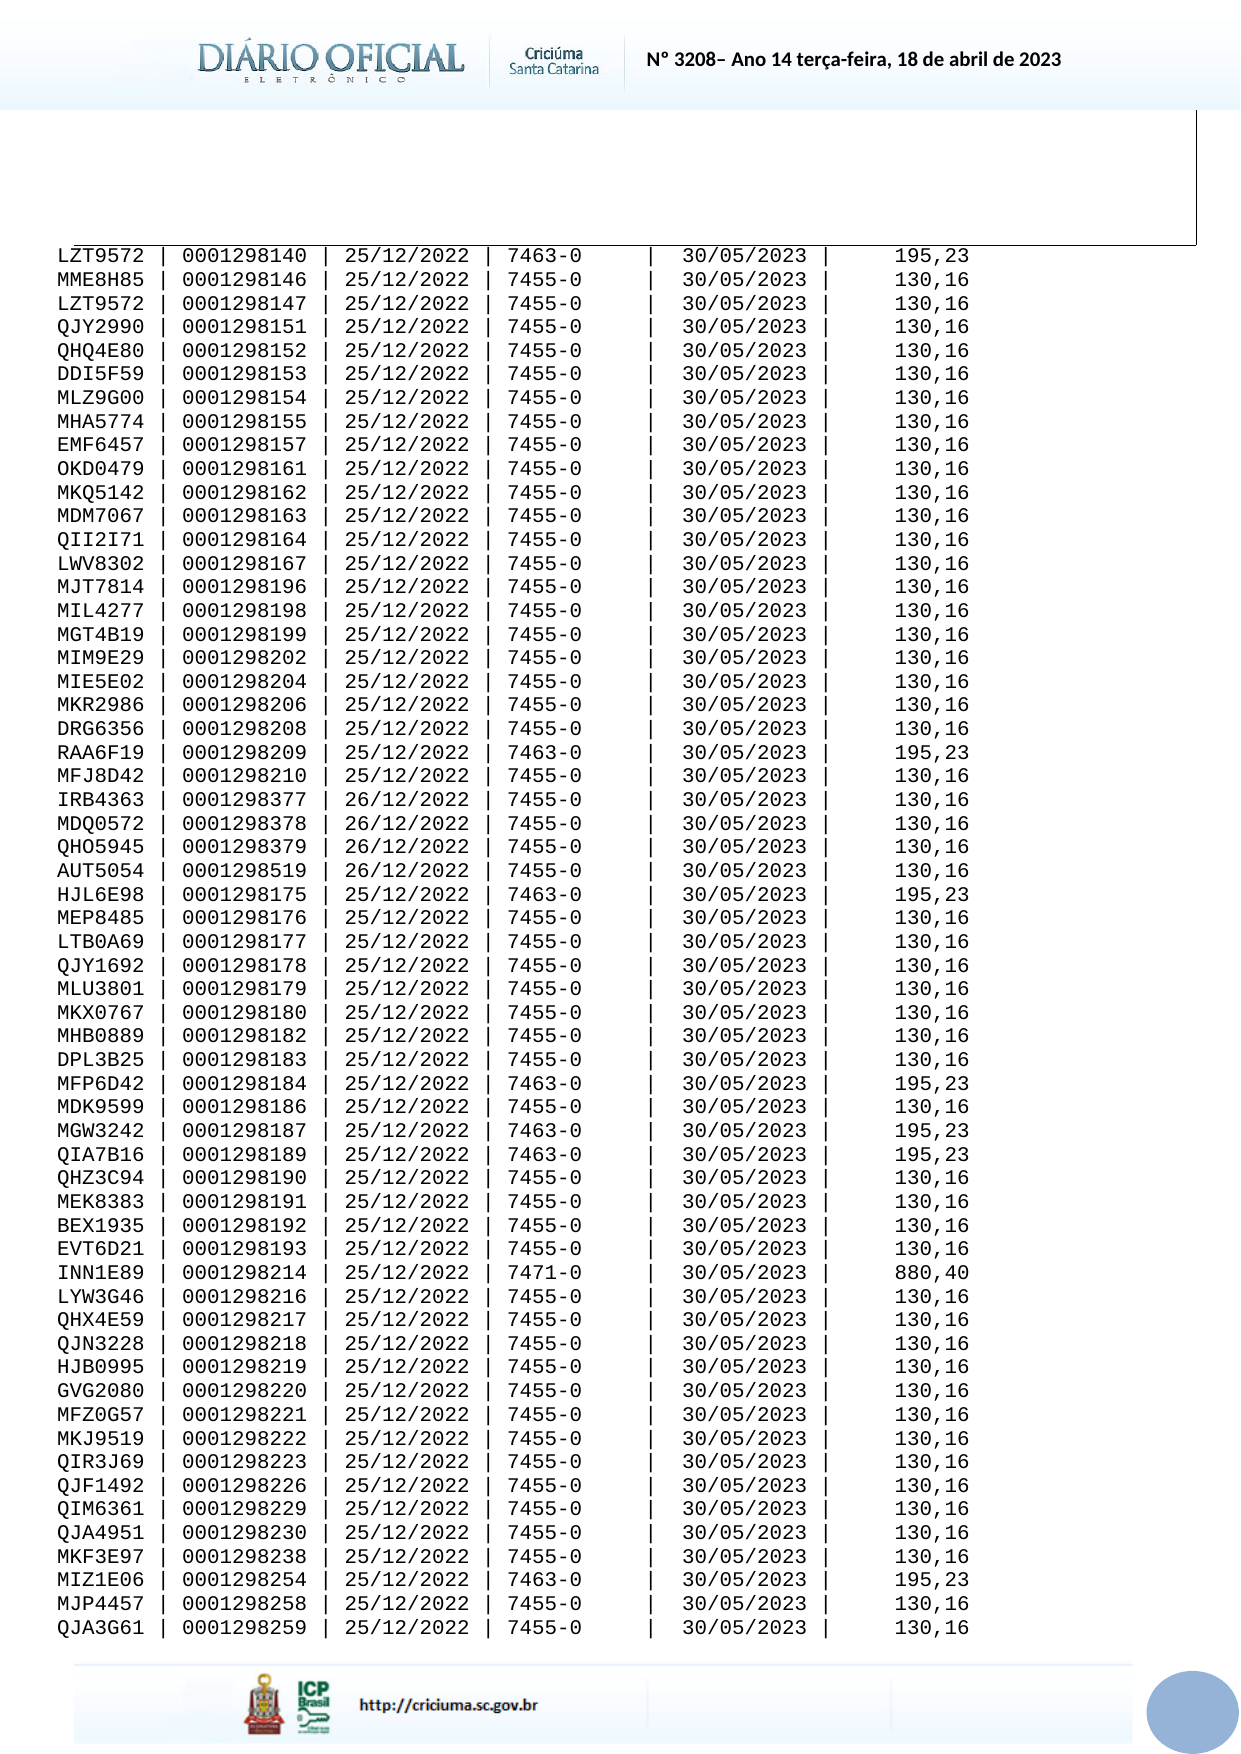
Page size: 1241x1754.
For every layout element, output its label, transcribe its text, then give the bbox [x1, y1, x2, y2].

text QJN3228 | 0001298218 | 25/12/2022 | 7455-0 | 30/05/2023 | 130,16 [44, 1333, 1196, 1357]
text MME8H85 | 0001298146 | 25/12/2022 | 7455-0 | 30/05/2023 | 130,16 [44, 269, 1196, 292]
text QIA7B16 | 0001298189 | 25/12/2022 | 7463-0 | 30/05/2023 | 195,23 [44, 1144, 1196, 1167]
text MDK9599 | 0001298186 | 25/12/2022 | 7455-0 | 30/05/2023 | 130,16 [44, 1096, 1196, 1120]
text QJY1692 | 0001298178 | 25/12/2022 | 7455-0 | 30/05/2023 | 130,16 [44, 954, 1196, 978]
text MIM9E29 | 0001298202 | 25/12/2022 | 7455-0 | 30/05/2023 | 130,16 [44, 647, 1196, 671]
text RAA6F19 | 0001298209 | 25/12/2022 | 7463-0 | 30/05/2023 | 195,23 [44, 742, 1196, 765]
text QJA4951 | 0001298230 | 25/12/2022 | 7455-0 | 30/05/2023 | 130,16 [44, 1522, 1196, 1546]
text MKF3E97 | 0001298238 | 25/12/2022 | 7455-0 | 30/05/2023 | 130,16 [44, 1546, 1196, 1569]
text EVT6D21 | 0001298193 | 25/12/2022 | 7455-0 | 30/05/2023 | 130,16 [44, 1238, 1196, 1262]
text LYW3G46 | 0001298216 | 25/12/2022 | 7455-0 | 30/05/2023 | 130,16 [44, 1286, 1196, 1309]
text MHA5774 | 0001298155 | 25/12/2022 | 7455-0 | 30/05/2023 | 130,16 [44, 411, 1196, 434]
text MDQ0572 | 0001298378 | 26/12/2022 | 7455-0 | 30/05/2023 | 130,16 [44, 813, 1196, 836]
text OKD0479 | 0001298161 | 25/12/2022 | 7455-0 | 30/05/2023 | 130,16 [44, 458, 1196, 482]
text IRB4363 | 0001298377 | 26/12/2022 | 7455-0 | 30/05/2023 | 130,16 [44, 789, 1196, 813]
text INN1E89 | 0001298214 | 25/12/2022 | 7471-0 | 30/05/2023 | 880,40 [44, 1262, 1196, 1286]
text MKJ9519 | 0001298222 | 25/12/2022 | 7455-0 | 30/05/2023 | 130,16 [44, 1427, 1196, 1451]
text QII2I71 | 0001298164 | 25/12/2022 | 7455-0 | 30/05/2023 | 130,16 [44, 529, 1196, 553]
text AUT5054 | 0001298519 | 26/12/2022 | 7455-0 | 30/05/2023 | 130,16 [44, 860, 1196, 884]
text MIE5E02 | 0001298204 | 25/12/2022 | 7455-0 | 30/05/2023 | 130,16 [44, 671, 1196, 694]
text DRG6356 | 0001298208 | 25/12/2022 | 7455-0 | 30/05/2023 | 130,16 [44, 718, 1196, 742]
text LZT9572 | 0001298147 | 25/12/2022 | 7455-0 | 30/05/2023 | 130,16 [44, 292, 1196, 316]
text QHO5945 | 0001298379 | 26/12/2022 | 7455-0 | 30/05/2023 | 130,16 [44, 836, 1196, 860]
text MLU3801 | 0001298179 | 25/12/2022 | 7455-0 | 30/05/2023 | 130,16 [44, 978, 1196, 1002]
text MKQ5142 | 0001298162 | 25/12/2022 | 7455-0 | 30/05/2023 | 130,16 [44, 482, 1196, 505]
text QHX4E59 | 0001298217 | 25/12/2022 | 7455-0 | 30/05/2023 | 130,16 [44, 1309, 1196, 1333]
text DPL3B25 | 0001298183 | 25/12/2022 | 7455-0 | 30/05/2023 | 130,16 [44, 1049, 1196, 1073]
text MFZ0G57 | 0001298221 | 25/12/2022 | 7455-0 | 30/05/2023 | 130,16 [44, 1404, 1196, 1427]
text QIM6361 | 0001298229 | 25/12/2022 | 7455-0 | 30/05/2023 | 130,16 [44, 1498, 1196, 1522]
text MEP8485 | 0001298176 | 25/12/2022 | 7455-0 | 30/05/2023 | 130,16 [44, 907, 1196, 931]
text QHQ4E80 | 0001298152 | 25/12/2022 | 7455-0 | 30/05/2023 | 130,16 [44, 340, 1196, 363]
text MIZ1E06 | 0001298254 | 25/12/2022 | 7463-0 | 30/05/2023 | 195,23 [44, 1569, 1196, 1593]
text QJY2990 | 0001298151 | 25/12/2022 | 7455-0 | 30/05/2023 | 130,16 [44, 316, 1196, 340]
text MKX0767 | 0001298180 | 25/12/2022 | 7455-0 | 30/05/2023 | 130,16 [44, 1002, 1196, 1026]
text MFJ8D42 | 0001298210 | 25/12/2022 | 7455-0 | 30/05/2023 | 130,16 [44, 765, 1196, 789]
text HJB0995 | 0001298219 | 25/12/2022 | 7455-0 | 30/05/2023 | 130,16 [44, 1357, 1196, 1380]
text QJF1492 | 0001298226 | 25/12/2022 | 7455-0 | 30/05/2023 | 130,16 [44, 1475, 1196, 1498]
text GVG2080 | 0001298220 | 25/12/2022 | 7455-0 | 30/05/2023 | 130,16 [44, 1380, 1196, 1404]
text MGW3242 | 0001298187 | 25/12/2022 | 7463-0 | 30/05/2023 | 195,23 [44, 1120, 1196, 1144]
text MDM7067 | 0001298163 | 25/12/2022 | 7455-0 | 30/05/2023 | 130,16 [44, 505, 1196, 529]
text MHB0889 | 0001298182 | 25/12/2022 | 7455-0 | 30/05/2023 | 130,16 [44, 1026, 1196, 1049]
text QIR3J69 | 0001298223 | 25/12/2022 | 7455-0 | 30/05/2023 | 130,16 [44, 1451, 1196, 1475]
text MGT4B19 | 0001298199 | 25/12/2022 | 7455-0 | 30/05/2023 | 130,16 [44, 623, 1196, 647]
text QHZ3C94 | 0001298190 | 25/12/2022 | 7455-0 | 30/05/2023 | 130,16 [44, 1167, 1196, 1191]
text MFP6D42 | 0001298184 | 25/12/2022 | 7463-0 | 30/05/2023 | 195,23 [44, 1073, 1196, 1096]
text MJT7814 | 0001298196 | 25/12/2022 | 7455-0 | 30/05/2023 | 130,16 [44, 576, 1196, 600]
text MJP4457 | 0001298258 | 25/12/2022 | 7455-0 | 30/05/2023 | 130,16 [44, 1593, 1196, 1617]
text LWV8302 | 0001298167 | 25/12/2022 | 7455-0 | 30/05/2023 | 130,16 [44, 553, 1196, 576]
text MKR2986 | 0001298206 | 25/12/2022 | 7455-0 | 30/05/2023 | 130,16 [44, 694, 1196, 718]
text DDI5F59 | 0001298153 | 25/12/2022 | 7455-0 | 30/05/2023 | 130,16 [44, 363, 1196, 387]
text MIL4277 | 0001298198 | 25/12/2022 | 7455-0 | 30/05/2023 | 130,16 [44, 600, 1196, 623]
text LTB0A69 | 0001298177 | 25/12/2022 | 7455-0 | 30/05/2023 | 130,16 [44, 931, 1196, 954]
text MLZ9G00 | 0001298154 | 25/12/2022 | 7455-0 | 30/05/2023 | 130,16 [44, 387, 1196, 411]
text MEK8383 | 0001298191 | 25/12/2022 | 7455-0 | 30/05/2023 | 130,16 [44, 1191, 1196, 1215]
text QJA3G61 | 0001298259 | 25/12/2022 | 7455-0 | 30/05/2023 | 130,16 [44, 1617, 1196, 1640]
text EMF6457 | 0001298157 | 25/12/2022 | 7455-0 | 30/05/2023 | 130,16 [44, 434, 1196, 458]
text BEX1935 | 0001298192 | 25/12/2022 | 7455-0 | 30/05/2023 | 130,16 [44, 1215, 1196, 1238]
text LZT9572 | 0001298140 | 25/12/2022 | 7463-0 | 30/05/2023 | 195,23 [44, 245, 1196, 269]
text HJL6E98 | 0001298175 | 25/12/2022 | 7463-0 | 30/05/2023 | 195,23 [44, 884, 1196, 907]
